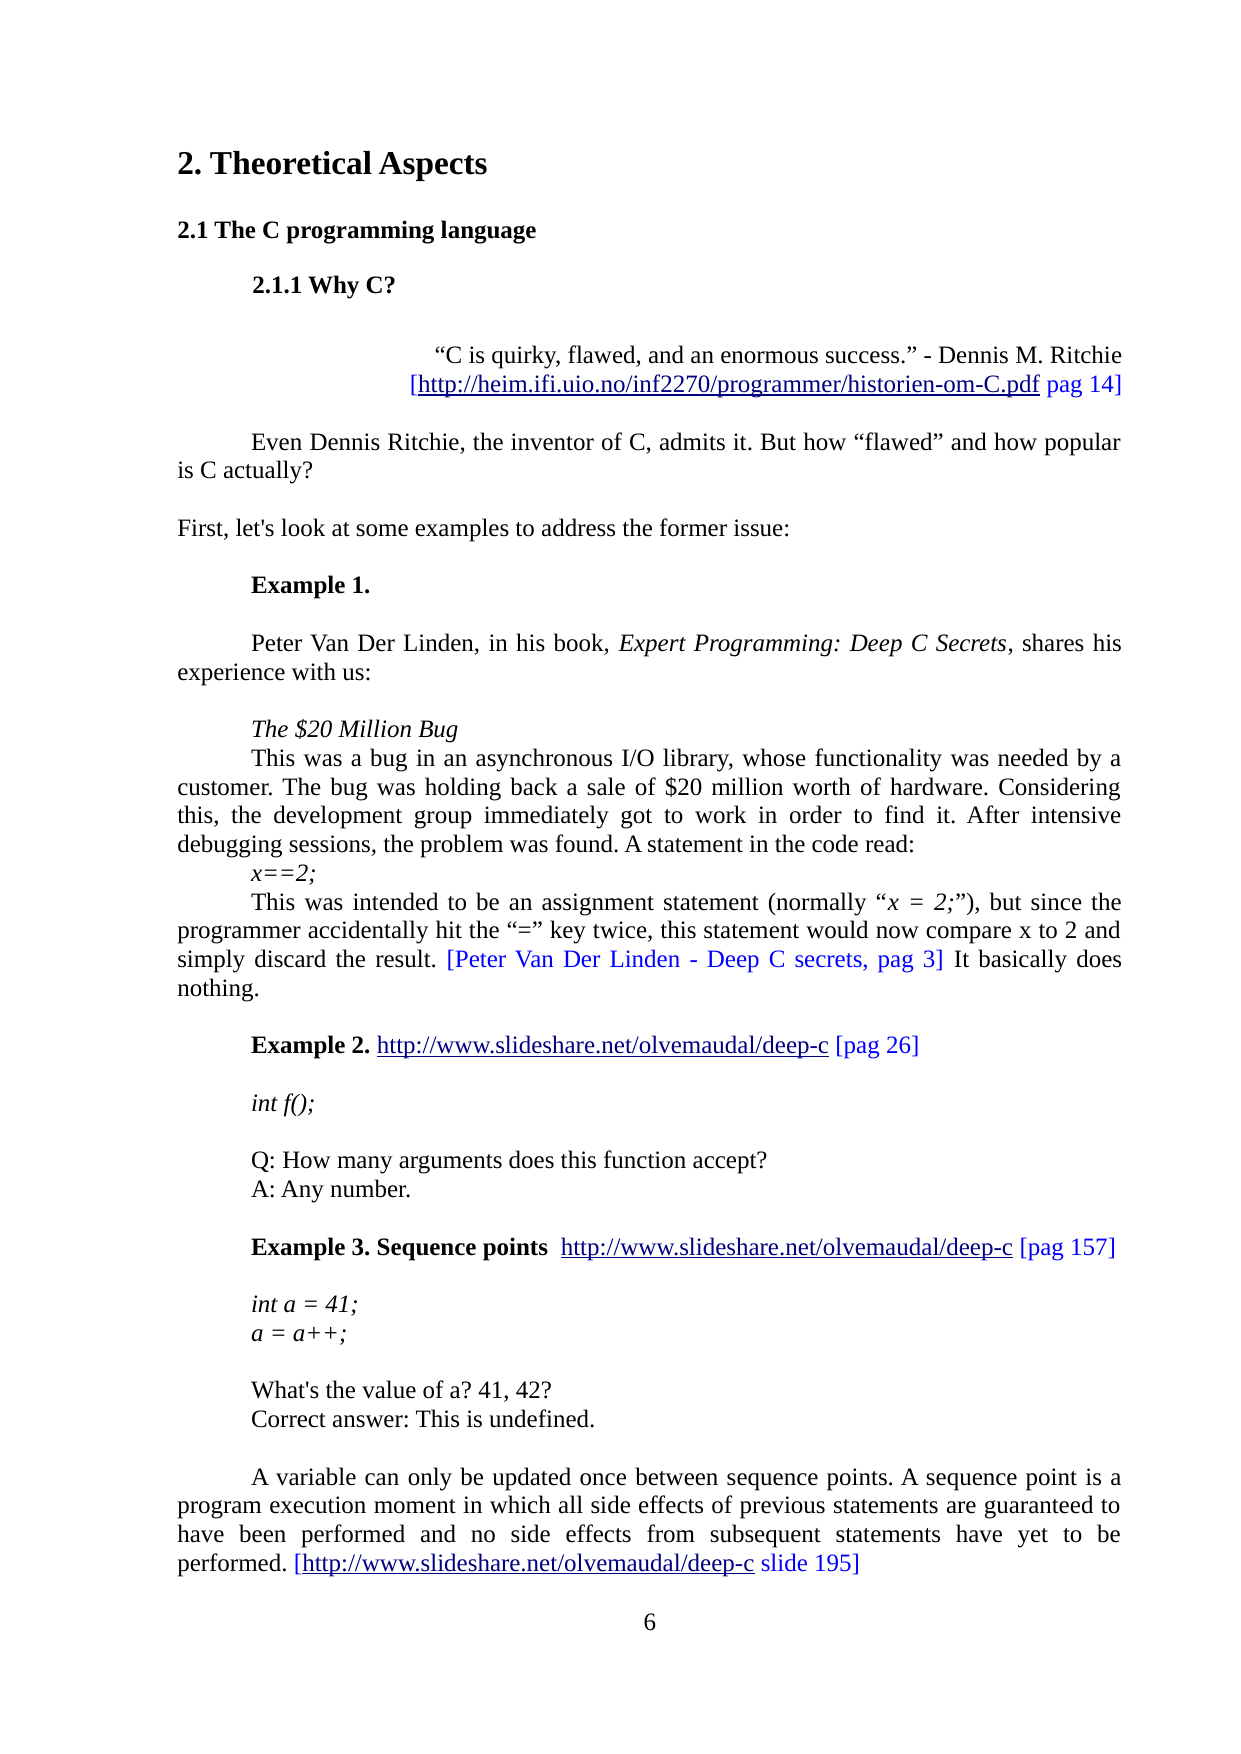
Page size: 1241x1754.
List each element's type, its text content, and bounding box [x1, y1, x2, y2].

text “C is quirky, flawed, and an enormous success.” - Dennis M. Ritchie [http://heim.ifi.uio.no/inf2270/programmer/historien-om-C.pdf pag 14] [177, 341, 1122, 398]
text The $20 Million Bug [177, 714, 1122, 743]
text Q: How many arguments does this function accept? [177, 1146, 1122, 1174]
text int f(); [177, 1088, 1122, 1117]
text This was a bug in an asynchronous I/O library, whose functionality was needed by a customer. The bug was holding back a sale of $20 million worth of hardware. Considering this, the development group immediately got to work in order to find it. After intensive debugging sessions, the problem was found. A statement in the code read: [177, 743, 1122, 858]
text Even Dennis Ritchie, the inventor of C, admits it. But how “flawed” and how popular is C actually? [177, 427, 1122, 484]
text Example 3. Sequence points http://www.slideshare.net/olvemaudal/deep-c [pag 157] [177, 1232, 1122, 1261]
subtitle 2.1 The C programming language [177, 215, 1122, 243]
text This was intended to be an assignment statement (normally “x = 2;”), but since the programmer accidentally hit the “=” key twice, this statement would now compare x to 2 and simply discard the result. [Peter Van Der Linden - Deep C secrets, pag 3] It basically does nothing. [177, 887, 1122, 1002]
text int a = 41; [177, 1289, 1122, 1318]
text Correct answer: This is undefined. [177, 1404, 1122, 1433]
text What's the value of a? 41, 42? [177, 1376, 1122, 1404]
text First, let's look at some examples to address the former issue: [177, 513, 1122, 542]
subtitle 2. Theoretical Aspects [177, 143, 1122, 181]
text A: Any number. [177, 1174, 1122, 1203]
text A variable can only be updated once between sequence points. A sequence point is a program execution moment in which all side effects of previous statements are guaranteed to have been performed and no side effects from subsequent statements have yet to be performed. [http://www.slideshare.net/olvemaudal/deep-c slide 195] [177, 1462, 1122, 1577]
text Example 2. http://www.slideshare.net/olvemaudal/deep-c [pag 26] [177, 1031, 1122, 1059]
text a = a++; [177, 1318, 1122, 1347]
text Example 1. [177, 571, 1122, 599]
text Peter Van Der Linden, in his book, Expert Programming: Deep C Secrets, shares his experience with us: [177, 628, 1122, 686]
text x==2; [177, 858, 1122, 887]
subtitle 2.1.1 Why C? [177, 271, 1122, 299]
